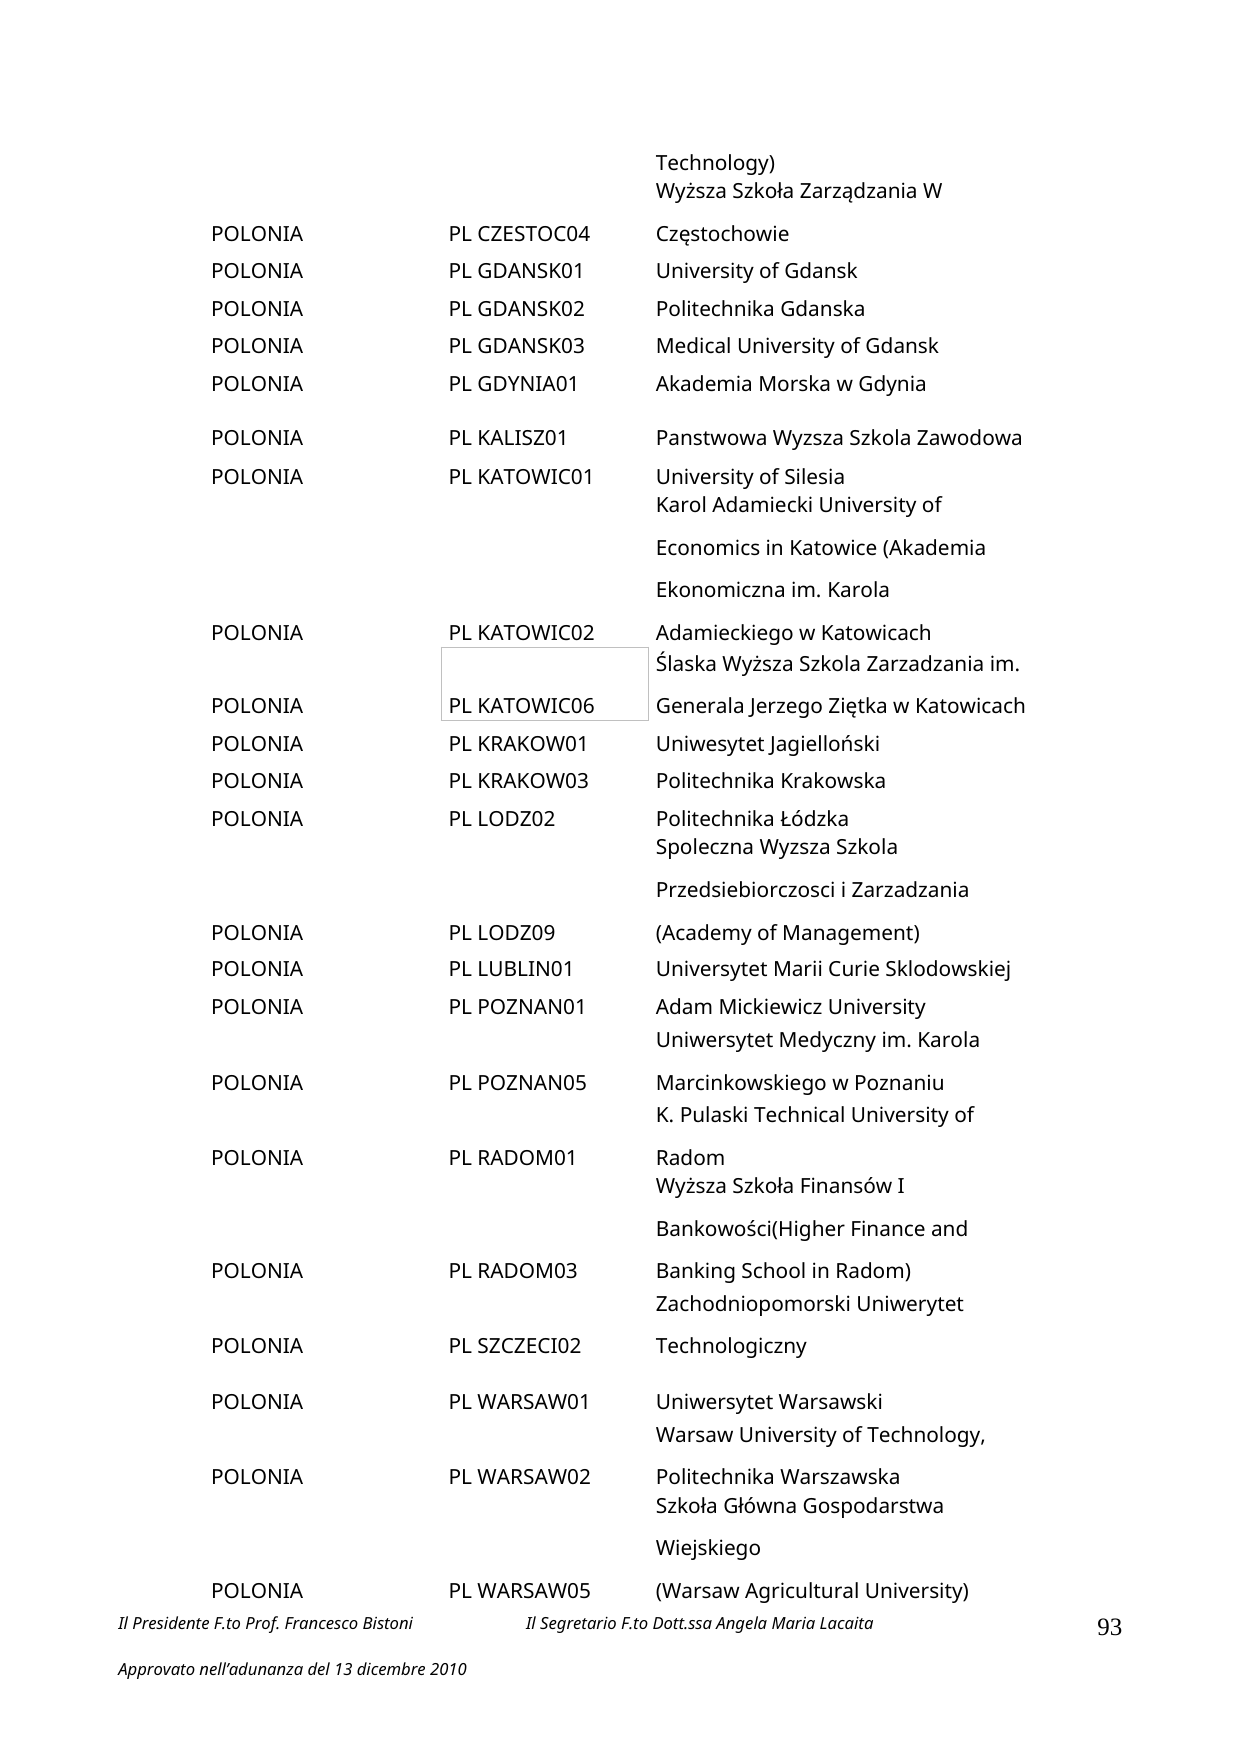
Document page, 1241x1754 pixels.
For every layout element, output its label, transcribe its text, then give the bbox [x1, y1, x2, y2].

table_cell Wyższa Szkoła Zarządzania W Częstochowie [648, 176, 1037, 247]
table_cell POLONIA [204, 1171, 441, 1285]
table_cell POLONIA [204, 247, 441, 285]
table_cell POLONIA [204, 176, 441, 247]
table_cell PL KATOWIC01 [441, 452, 648, 490]
table_cell Wyższa Szkoła Finansów I Bankowości(Higher Finance and Banking School in Radom) [648, 1171, 1037, 1285]
table_cell PL GDANSK02 [441, 285, 648, 322]
table_cell PL POZNAN05 [441, 1020, 648, 1096]
table_cell Politechnika Gdanska [648, 285, 1037, 322]
table_cell Spoleczna Wyzsza Szkola Przedsiebiorczosci i Zarzadzania (Academy of Management) [648, 833, 1037, 946]
table_cell PL GDYNIA01 [441, 360, 648, 397]
table_cell Politechnika Łódzka [648, 795, 1037, 832]
table_cell K. Pulaski Technical University of Radom [648, 1096, 1037, 1171]
table_cell Akademia Morska w Gdynia [648, 360, 1037, 397]
table_cell POLONIA [204, 1491, 441, 1604]
table_cell POLONIA [204, 322, 441, 360]
table_cell POLONIA [204, 833, 441, 946]
table_cell POLONIA [204, 647, 441, 720]
table_cell Universytet Marii Curie Sklodowskiej [648, 946, 1037, 983]
table_cell PL KRAKOW03 [441, 758, 648, 795]
table_cell Panstwowa Wyzsza Szkola Zawodowa [648, 397, 1037, 452]
table_cell POLONIA [204, 452, 441, 490]
table_cell PL RADOM01 [441, 1096, 648, 1171]
table_cell POLONIA [204, 1020, 441, 1096]
table_cell PL WARSAW01 [441, 1360, 648, 1416]
table_cell Adam Mickiewicz University [648, 983, 1037, 1020]
table_cell PL LODZ09 [441, 833, 648, 946]
table_cell PL WARSAW05 [441, 1491, 648, 1604]
table_cell Ślaska Wyższa Szkola Zarzadzania im. Generala Jerzego Ziętka w Katowicach [649, 647, 1037, 720]
table_cell University of Silesia [648, 452, 1037, 490]
table_cell PL SZCZECI02 [441, 1285, 648, 1360]
table_cell PL LUBLIN01 [441, 946, 648, 983]
table_cell PL CZESTOC04 [441, 176, 648, 247]
table_cell POLONIA [204, 285, 441, 322]
table_cell Zachodniopomorski Uniwerytet Technologiczny [648, 1285, 1037, 1360]
table_cell PL RADOM03 [441, 1171, 648, 1285]
table_cell Politechnika Krakowska [648, 758, 1037, 795]
table_cell Uniwersytet Warsawski [648, 1360, 1037, 1416]
table_cell [441, 148, 648, 176]
table_cell POLONIA [204, 490, 441, 647]
table_cell POLONIA [204, 1285, 441, 1360]
table_cell POLONIA [204, 983, 441, 1020]
table_cell PL WARSAW02 [441, 1416, 648, 1491]
table_cell PL KRAKOW01 [441, 721, 648, 757]
table_cell Warsaw University of Technology, Politechnika Warszawska [648, 1416, 1037, 1491]
table_cell University of Gdansk [648, 247, 1037, 285]
table_cell POLONIA [204, 397, 441, 452]
table_cell PL KATOWIC02 [441, 490, 648, 647]
table_cell Szkoła Główna Gospodarstwa Wiejskiego (Warsaw Agricultural University) [648, 1491, 1037, 1604]
table_cell PL GDANSK01 [441, 247, 648, 285]
table_cell PL POZNAN01 [441, 983, 648, 1020]
table_cell POLONIA [204, 1096, 441, 1171]
table_cell POLONIA [204, 758, 441, 795]
table_cell PL KATOWIC06 [442, 648, 648, 720]
table_cell PL KALISZ01 [441, 397, 648, 452]
table_cell Karol Adamiecki University of Economics in Katowice (Akademia Ekonomiczna im. Karola Adamieckiego w Katowicach [648, 490, 1037, 647]
table_cell POLONIA [204, 946, 441, 983]
table_cell Medical University of Gdansk [648, 322, 1037, 360]
table_cell POLONIA [204, 1416, 441, 1491]
table_cell Uniwersytet Medyczny im. Karola Marcinkowskiego w Poznaniu [648, 1020, 1037, 1096]
table_cell POLONIA [204, 1360, 441, 1416]
table_cell PL GDANSK03 [441, 322, 648, 360]
table_cell Uniwesytet Jagielloński [648, 720, 1037, 757]
table_cell Technology) [648, 148, 1037, 176]
table_cell POLONIA [204, 795, 441, 832]
table_cell POLONIA [204, 360, 441, 397]
table_cell PL LODZ02 [441, 795, 648, 832]
table_cell [204, 148, 441, 176]
table_cell POLONIA [204, 720, 441, 757]
